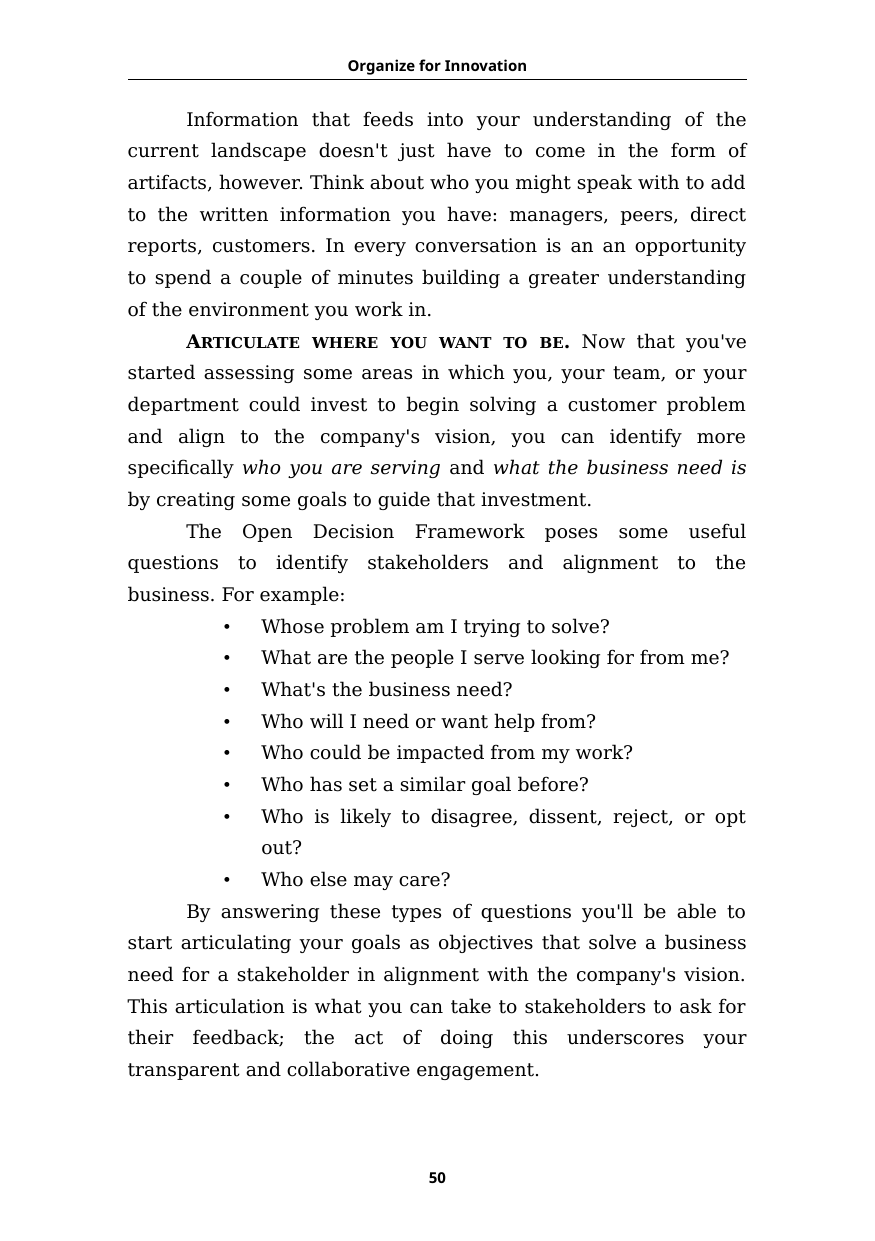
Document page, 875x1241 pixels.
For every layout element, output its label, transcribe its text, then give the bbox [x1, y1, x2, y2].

list Who is likely to disagree, dissent, reject, or opt out? [223, 806, 747, 859]
list Who will I need or want help from? [223, 711, 747, 732]
list Whose problem am I trying to solve? [223, 616, 747, 637]
text The Open Decision Framework poses some useful questions to identify stakeholders and alignment to the business. For example: [127, 521, 747, 606]
list What's the business need? [223, 679, 747, 701]
list Who else may care? [223, 869, 747, 891]
text Articulate where you want to be. Now that you've started assessing some areas in which you, your team, or your department could invest to begin solving a customer problem and align to the company's vision, you can identify more specifically who you are serving and what the business need is by creating some goals to guide that investment. [127, 330, 747, 511]
text By answering these types of questions you'll be able to start articulating your goals as objectives that solve a business need for a stakeholder in alignment with the company's vision. This articulation is what you can take to stakeholders to ask for their feedback; the act of doing this underscores your transparent and collaborative engagement. [127, 901, 747, 1081]
list Who could be impacted from my work? [223, 742, 747, 764]
list Who has set a similar goal before? [223, 774, 747, 796]
text Information that feeds into your understanding of the current landscape doesn't just have to come in the form of artifacts, however. Think about who you might speak with to add to the written information you have: managers, peers, direct reports, customers. In every conversation is an an opportunity to spend a couple of minutes building a greater understanding of the environment you work in. [127, 109, 747, 321]
list What are the people I serve looking for from me? [223, 647, 747, 669]
